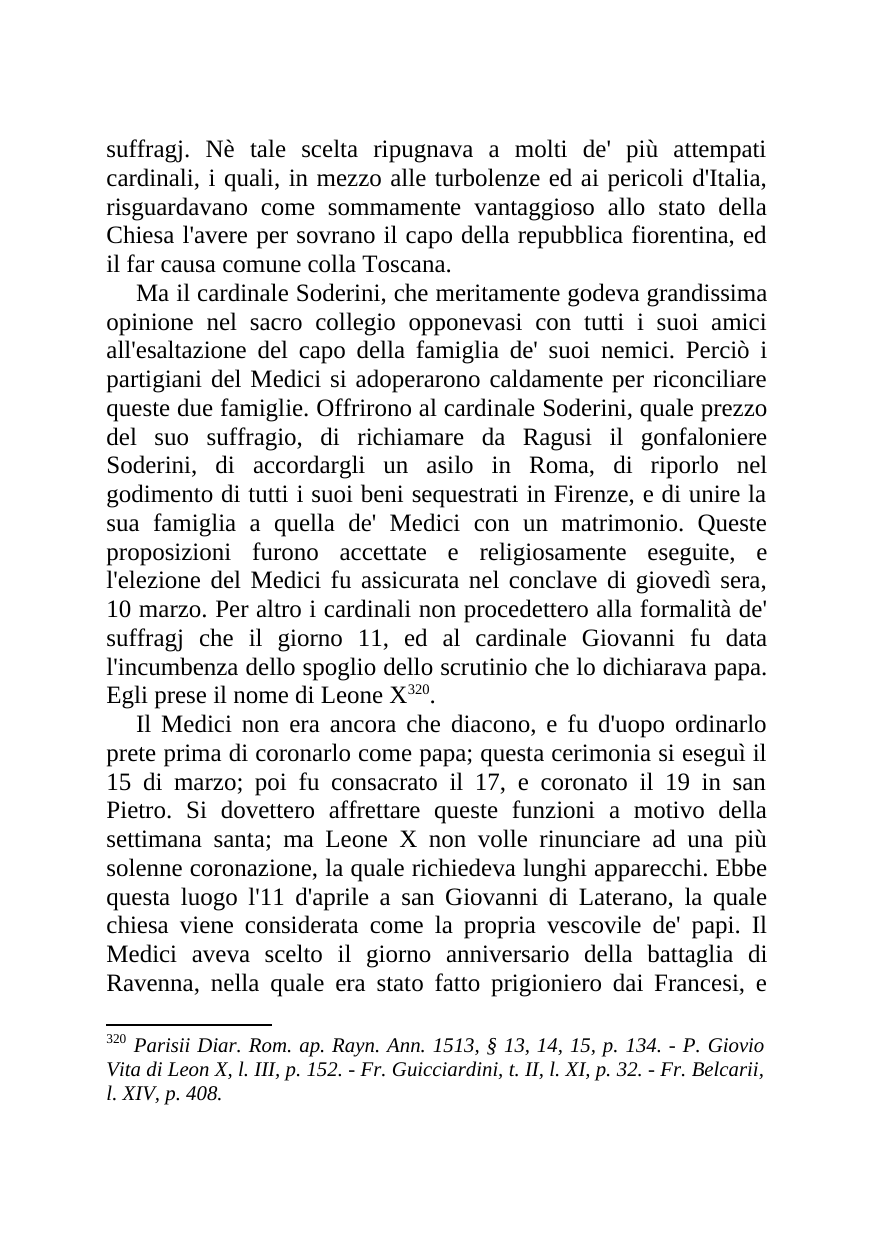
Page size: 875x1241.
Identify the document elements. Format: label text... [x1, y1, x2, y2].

text suffragj. Nè tale scelta ripugnava a molti de' più attempati cardinali, i quali, in mezzo alle turbolenze ed ai pericoli d'Italia, risguardavano come sommamente vantaggioso allo stato della Chiesa l'avere per sovrano il capo della repubblica fiorentina, ed il far causa comune colla Toscana. [106, 134, 768, 278]
text Ma il cardinale Soderini, che meritamente godeva grandissima opinione nel sacro collegio opponevasi con tutti i suoi amici all'esaltazione del capo della famiglia de' suoi nemici. Perciò i partigiani del Medici si adoperarono caldamente per riconciliare queste due famiglie. Offrirono al cardinale Soderini, quale prezzo del suo suffragio, di richiamare da Ragusi il gonfaloniere Soderini, di accordargli un asilo in Roma, di riporlo nel godimento di tutti i suoi beni sequestrati in Firenze, e di unire la sua famiglia a quella de' Medici con un matrimonio. Queste proposizioni furono accettate e religiosamente eseguite, e l'elezione del Medici fu assicurata nel conclave di giovedì sera, 10 marzo. Per altro i cardinali non procedettero alla formalità de' suffragj che il giorno 11, ed al cardinale Giovanni fu data l'incumbenza dello spoglio dello scrutinio che lo dichiarava papa. Egli prese il nome di Leone X. [106, 278, 768, 709]
text Il Medici non era ancora che diacono, e fu d'uopo ordinarlo prete prima di coronarlo come papa; questa cerimonia si eseguì il 15 di marzo; poi fu consacrato il 17, e coronato il 19 in san Pietro. Si dovettero affrettare queste funzioni a motivo della settimana santa; ma Leone X non volle rinunciare ad una più solenne coronazione, la quale richiedeva lunghi apparecchi. Ebbe questa luogo l'11 d'aprile a san Giovanni di Laterano, la quale chiesa viene considerata come la propria vescovile de' papi. Il Medici aveva scelto il giorno anniversario della battaglia di Ravenna, nella quale era stato fatto prigioniero dai Francesi, e [106, 709, 768, 997]
text Parisii Diar. Rom. ap. Rayn. Ann. 1513, § 13, 14, 15, p. 134. - P. Giovio Vita di Leon X, l. III, p. 152. - Fr. Guicciardini, t. II, l. XI, p. 32. - Fr. Belcarii, l. XIV, p. 408. [106, 1031, 768, 1105]
